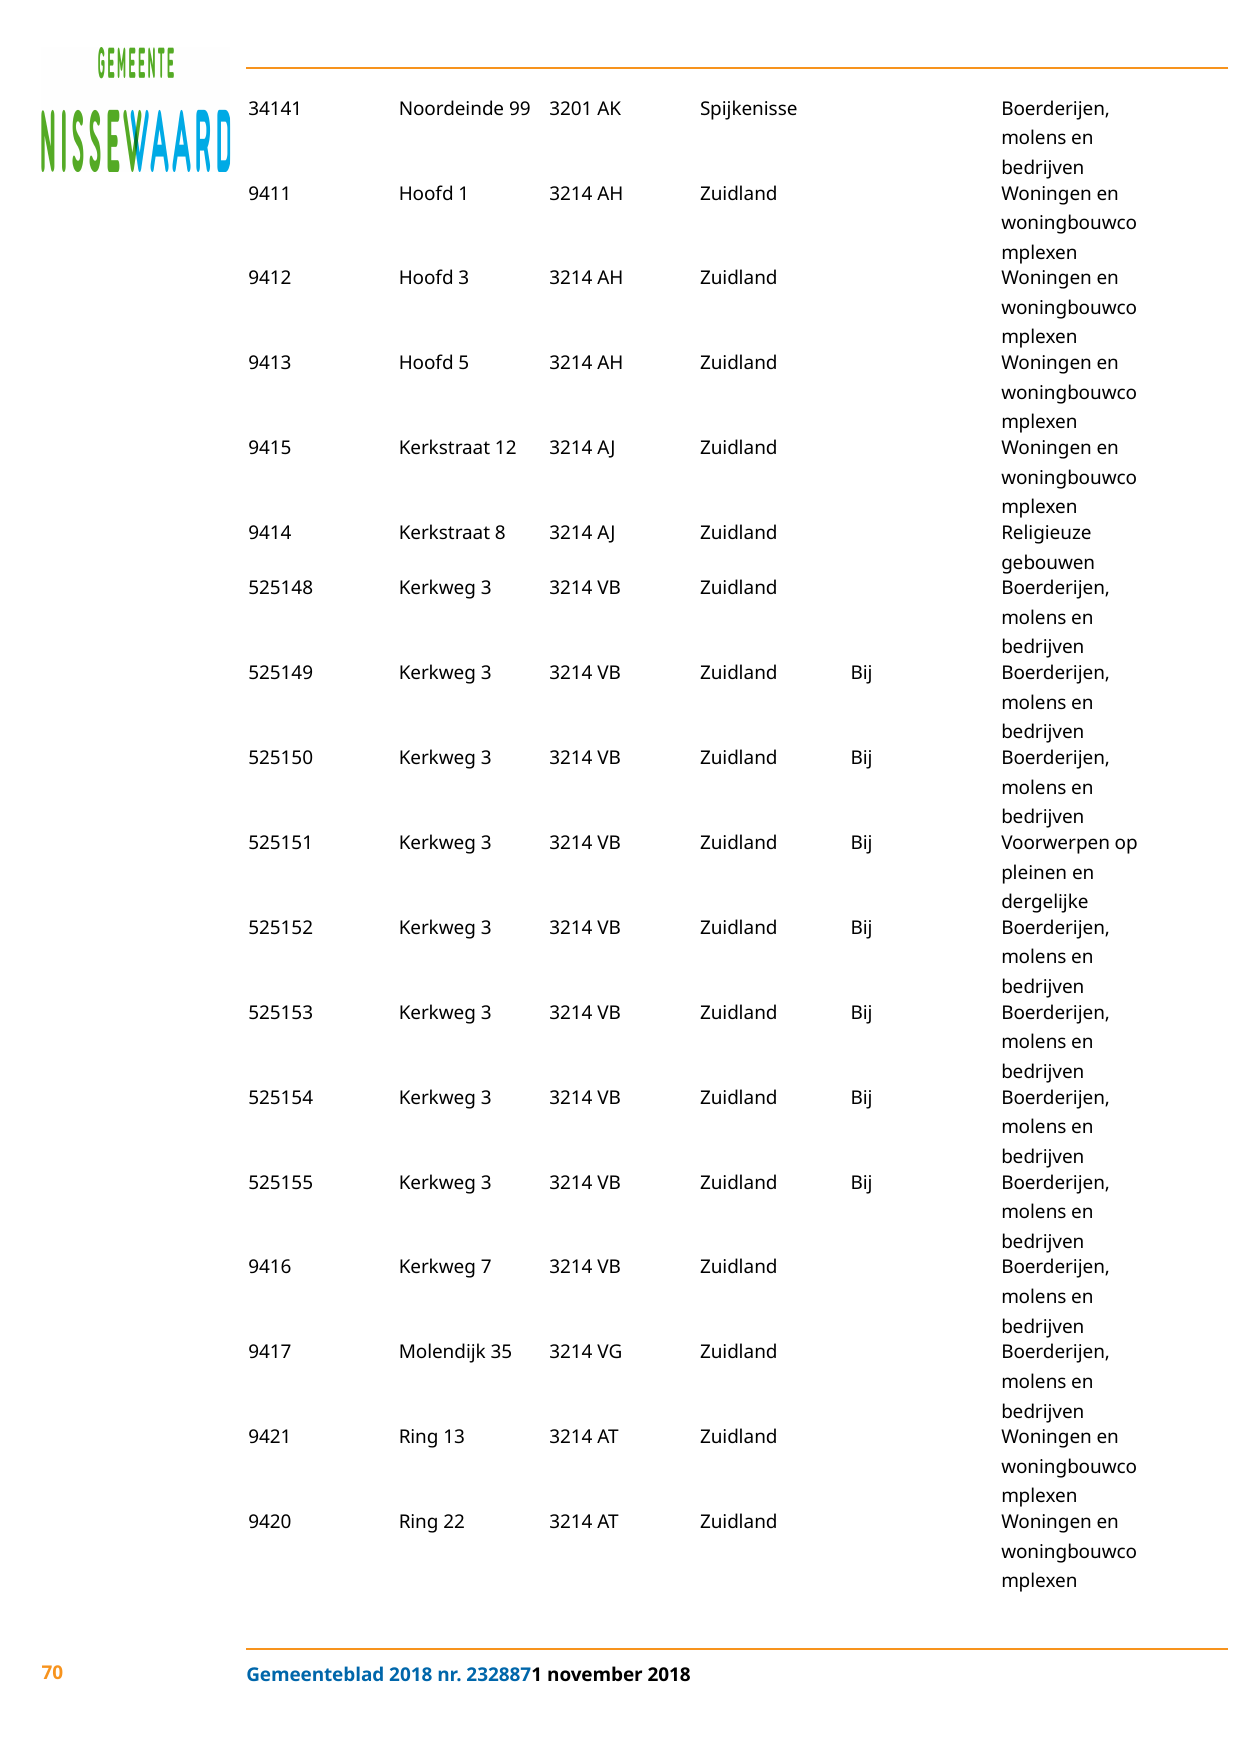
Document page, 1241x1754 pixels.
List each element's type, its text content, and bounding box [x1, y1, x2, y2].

table_cell Woningen en woningbouwcomplexen [1001, 180, 1152, 264]
table_cell 9416 [248, 1254, 398, 1339]
table_cell 3214 AT [549, 1509, 700, 1593]
table_cell Kerkweg 3 [399, 829, 549, 914]
table_cell Hoofd 3 [399, 265, 549, 349]
table_cell [850, 1509, 1001, 1593]
table_cell Kerkweg 7 [399, 1254, 549, 1339]
table_cell Kerkweg 3 [399, 1084, 549, 1169]
table_cell 525150 [248, 744, 398, 829]
table_cell 9412 [248, 265, 398, 349]
table_cell Bij [850, 660, 1001, 744]
table_cell Zuidland [700, 1254, 850, 1339]
table_cell Zuidland [700, 1339, 850, 1423]
table_cell 3214 AJ [549, 434, 700, 519]
picture [201, 122, 206, 138]
table_cell 9420 [248, 1509, 398, 1593]
picture [200, 151, 206, 172]
table_cell 525151 [248, 829, 398, 914]
table_cell Kerkweg 3 [399, 999, 549, 1084]
picture [154, 157, 165, 172]
table_cell Boerderijen, molens en bedrijven [1001, 999, 1152, 1084]
table_cell [850, 434, 1001, 519]
table_cell Bij [850, 744, 1001, 829]
table_cell Kerkstraat 12 [399, 434, 549, 519]
picture [222, 122, 227, 160]
table_cell Zuidland [700, 575, 850, 659]
table_cell Boerderijen, molens en bedrijven [1001, 1254, 1152, 1339]
table_cell Hoofd 5 [399, 350, 549, 434]
table_cell 3214 VB [549, 1254, 700, 1339]
table_cell Woningen en woningbouwcomplexen [1001, 434, 1152, 519]
table_cell Zuidland [700, 999, 850, 1084]
table_cell 3214 VB [549, 829, 700, 914]
table_cell Kerkweg 3 [399, 1169, 549, 1254]
table_cell [850, 1424, 1001, 1508]
table_cell 525155 [248, 1169, 398, 1254]
table_cell Zuidland [700, 660, 850, 744]
table_cell Woningen en woningbouwcomplexen [1001, 1509, 1152, 1593]
table_cell Kerkweg 3 [399, 914, 549, 999]
table_cell 525149 [248, 660, 398, 744]
table_cell Kerkweg 3 [399, 660, 549, 744]
table_cell Bij [850, 1169, 1001, 1254]
table_cell Boerderijen, molens en bedrijven [1001, 95, 1152, 180]
table_cell [850, 1254, 1001, 1339]
table_cell 3214 AH [549, 265, 700, 349]
table_cell [850, 265, 1001, 349]
table_cell 525154 [248, 1084, 398, 1169]
table_cell 9411 [248, 180, 398, 264]
table_cell Zuidland [700, 1509, 850, 1593]
table_cell Zuidland [700, 1424, 850, 1508]
table_cell 3214 VB [549, 1169, 700, 1254]
table_cell Zuidland [700, 1169, 850, 1254]
table_cell [850, 180, 1001, 264]
table_cell Religieuze gebouwen [1001, 519, 1152, 574]
table_cell 3214 VB [549, 660, 700, 744]
table_cell 3214 AH [549, 180, 700, 264]
table_cell Zuidland [700, 350, 850, 434]
table_cell 9413 [248, 350, 398, 434]
table_cell Zuidland [700, 519, 850, 574]
table_cell Kerkstraat 8 [399, 519, 549, 574]
table_cell Boerderijen, molens en bedrijven [1001, 660, 1152, 744]
table_cell Boerderijen, molens en bedrijven [1001, 1169, 1152, 1254]
table_cell Zuidland [700, 265, 850, 349]
table_cell 525153 [248, 999, 398, 1084]
table_cell Zuidland [700, 744, 850, 829]
table_cell Bij [850, 999, 1001, 1084]
table_cell 3214 VB [549, 575, 700, 659]
table_cell Zuidland [700, 434, 850, 519]
table_cell Voorwerpen op pleinen en dergelijke [1001, 829, 1152, 914]
table_cell Noordeinde 99 [399, 95, 549, 180]
table_cell [850, 1339, 1001, 1423]
table_cell 3214 AJ [549, 519, 700, 574]
table_cell Bij [850, 1084, 1001, 1169]
table_cell [850, 95, 1001, 180]
table_cell Bij [850, 914, 1001, 999]
table_cell [850, 519, 1001, 574]
table_cell Boerderijen, molens en bedrijven [1001, 575, 1152, 659]
table_cell 3214 VB [549, 999, 700, 1084]
table_cell Kerkweg 3 [399, 575, 549, 659]
table_cell 3201 AK [549, 95, 700, 180]
table_cell Zuidland [700, 914, 850, 999]
table_cell 3214 AH [549, 350, 700, 434]
table_cell 34141 [248, 95, 398, 180]
table_cell 525148 [248, 575, 398, 659]
table_cell 9414 [248, 519, 398, 574]
table_cell 3214 AT [549, 1424, 700, 1508]
table_cell 9417 [248, 1339, 398, 1423]
table_cell 3214 VB [549, 1084, 700, 1169]
table_cell Zuidland [700, 829, 850, 914]
table_cell Ring 13 [399, 1424, 549, 1508]
table_cell Molendijk 35 [399, 1339, 549, 1423]
table_cell 9415 [248, 434, 398, 519]
table_cell 525152 [248, 914, 398, 999]
table_cell Woningen en woningbouwcomplexen [1001, 265, 1152, 349]
table_cell Hoofd 1 [399, 180, 549, 264]
table_cell [850, 575, 1001, 659]
table_cell Spijkenisse [700, 95, 850, 180]
table_cell Boerderijen, molens en bedrijven [1001, 744, 1152, 829]
table_cell 3214 VB [549, 744, 700, 829]
table_cell Boerderijen, molens en bedrijven [1001, 1084, 1152, 1169]
table_cell 3214 VB [549, 914, 700, 999]
picture [41, 47, 231, 172]
table_cell Woningen en woningbouwcomplexen [1001, 1424, 1152, 1508]
table_cell 9421 [248, 1424, 398, 1508]
table_cell Boerderijen, molens en bedrijven [1001, 914, 1152, 999]
table_cell Kerkweg 3 [399, 744, 549, 829]
table_cell Ring 22 [399, 1509, 549, 1593]
table_cell Bij [850, 829, 1001, 914]
table_cell [850, 350, 1001, 434]
table_cell Woningen en woningbouwcomplexen [1001, 350, 1152, 434]
picture [176, 157, 187, 172]
table_cell Boerderijen, molens en bedrijven [1001, 1339, 1152, 1423]
table_cell 3214 VG [549, 1339, 700, 1423]
table_cell Zuidland [700, 1084, 850, 1169]
table_cell Zuidland [700, 180, 850, 264]
